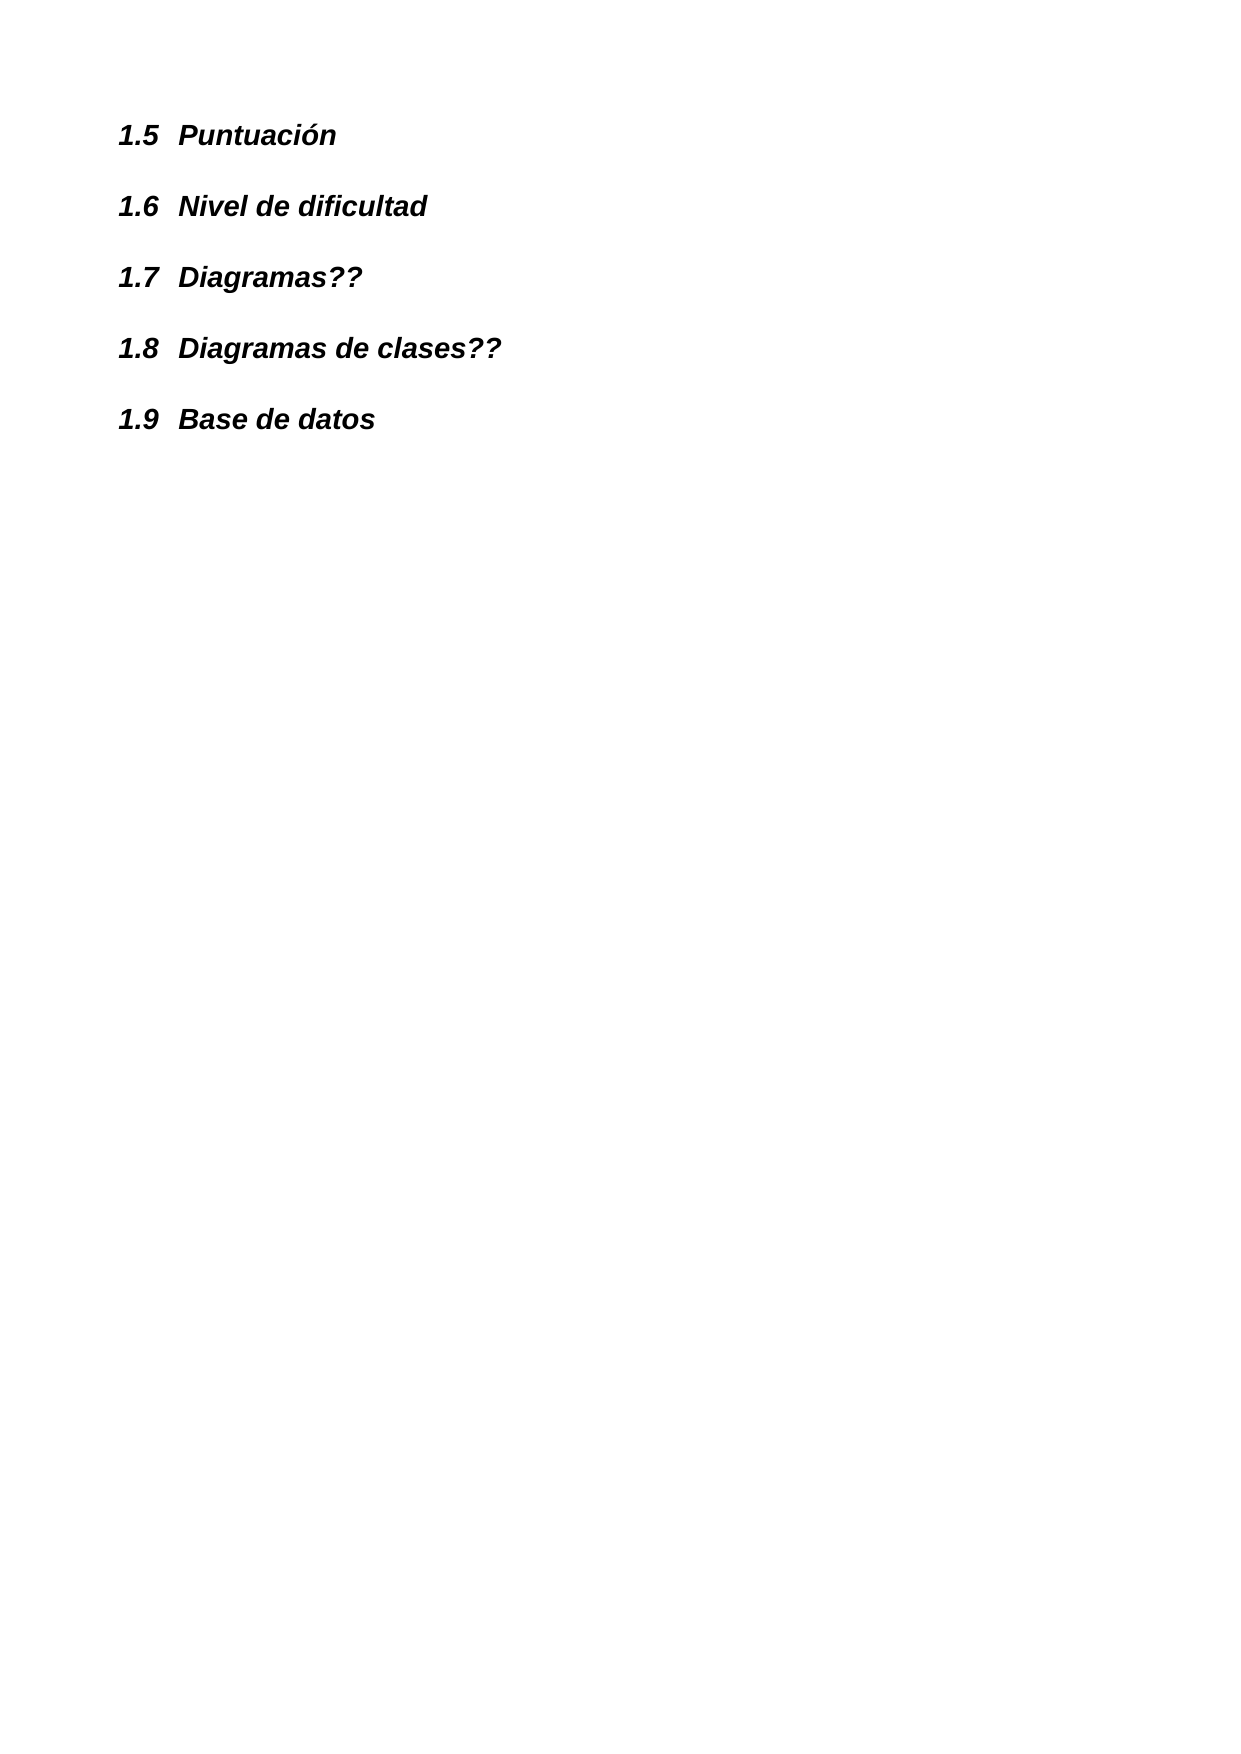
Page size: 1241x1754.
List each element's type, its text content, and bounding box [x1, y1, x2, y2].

subtitle Diagramas de clases?? [118, 331, 1122, 365]
subtitle Puntuación [118, 118, 1122, 152]
subtitle Diagramas?? [118, 260, 1122, 294]
subtitle Base de datos [118, 402, 1122, 436]
subtitle Nivel de dificultad [118, 189, 1122, 223]
